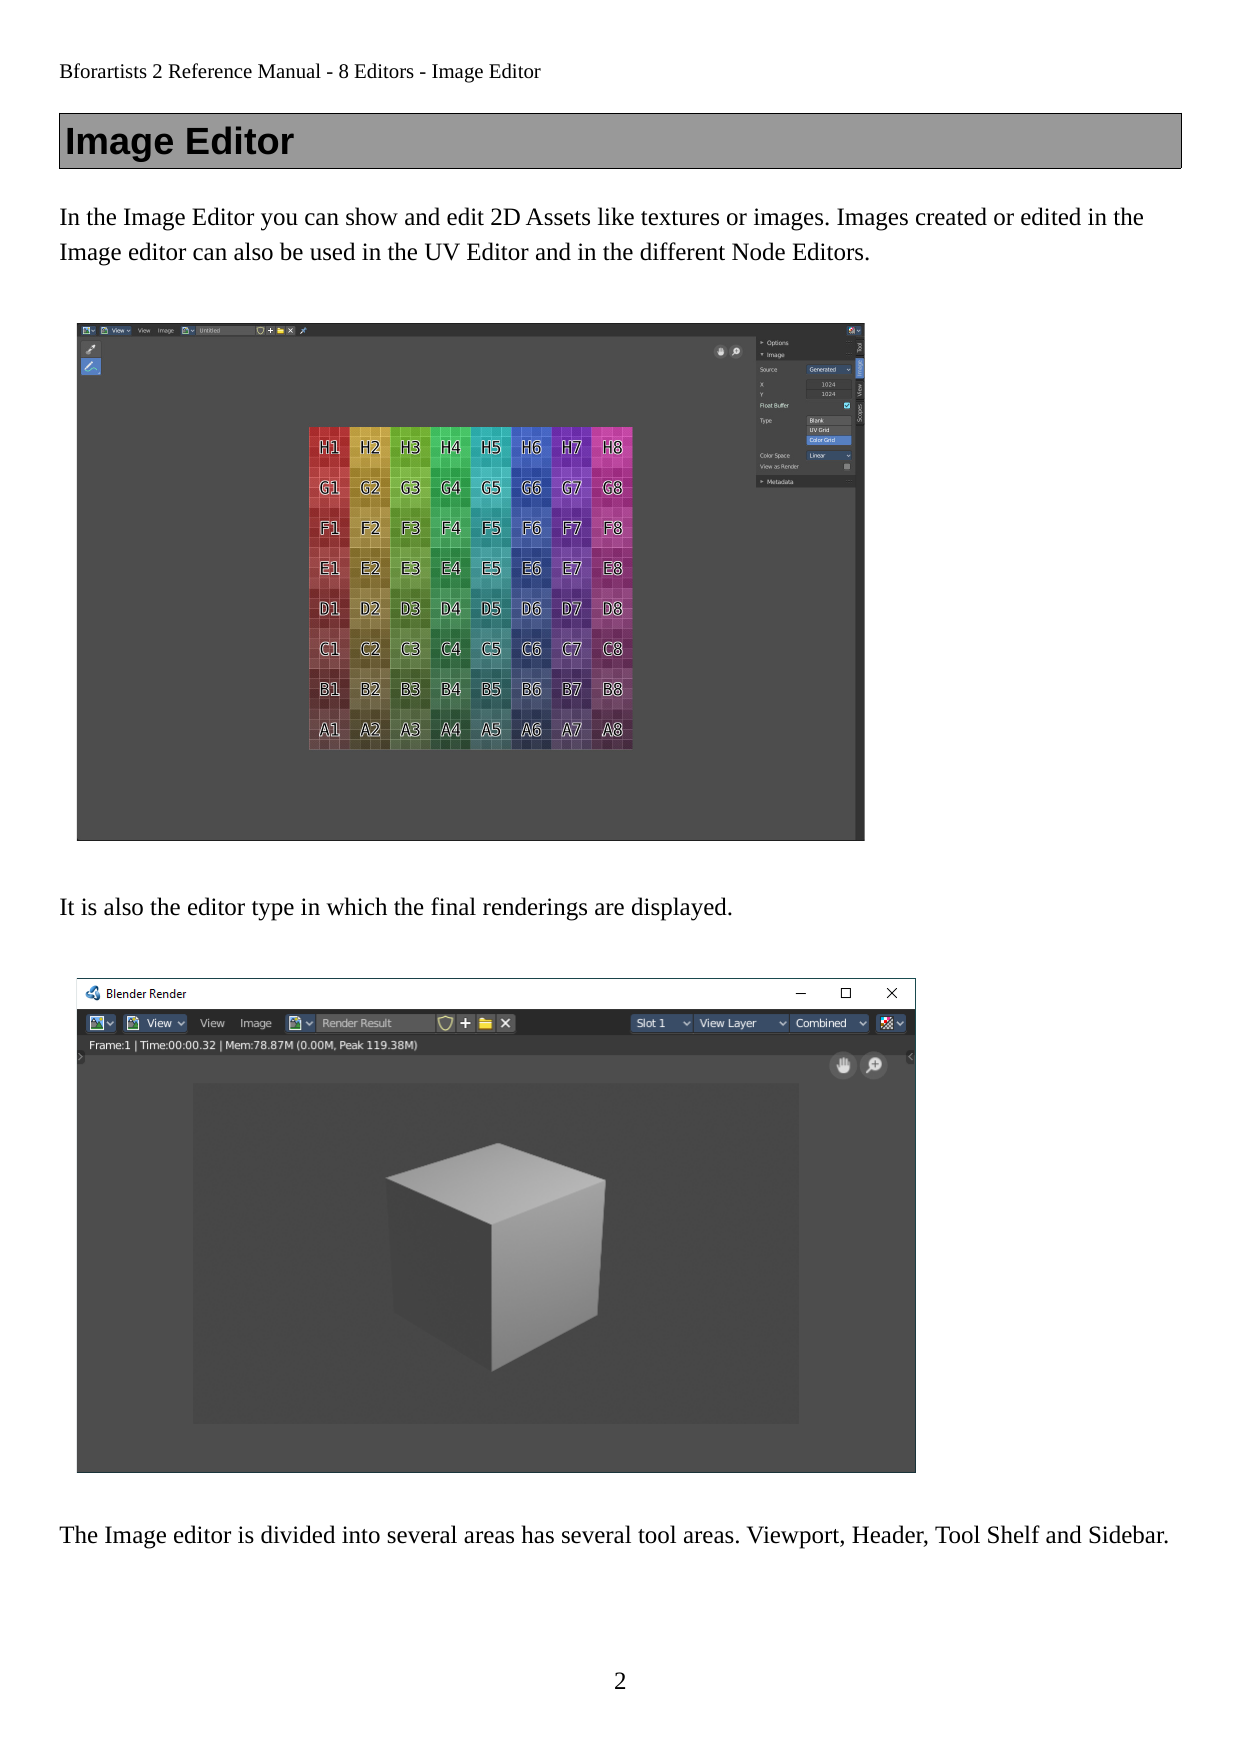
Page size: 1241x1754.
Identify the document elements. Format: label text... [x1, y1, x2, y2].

text The Image editor is divided into several areas has several tool areas. Viewport, Header, Tool Shelf and Sidebar. [59, 1521, 1181, 1549]
text In the Image Editor you can show and edit 2D Assets like textures or images. Images created or edited in the Image editor can also be used in the UV Editor and in the different Node Editors. [59, 202, 1181, 266]
text It is also the editor type in which the final renderings are displayed. [59, 892, 1181, 921]
table_header Image Editor [60, 114, 1181, 168]
picture [76, 323, 865, 841]
picture [76, 978, 916, 1473]
